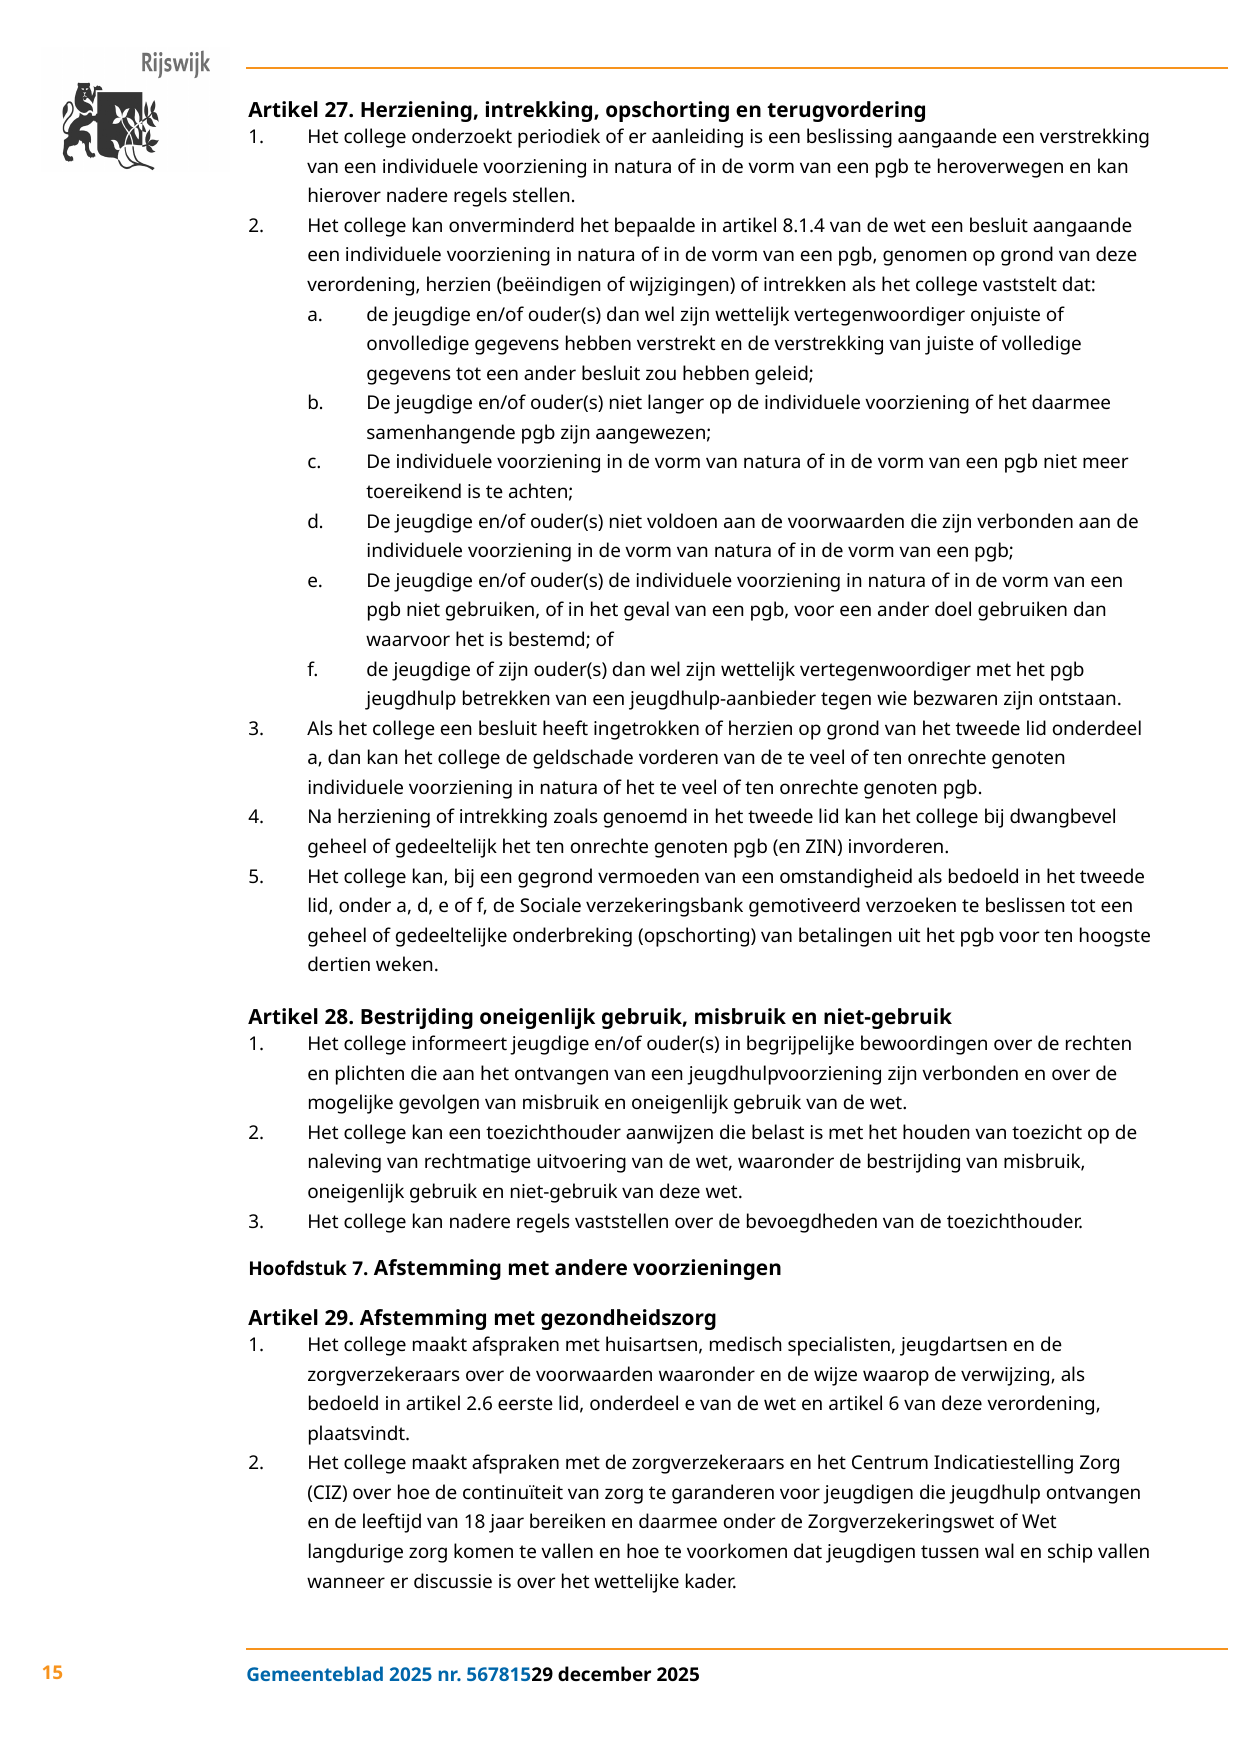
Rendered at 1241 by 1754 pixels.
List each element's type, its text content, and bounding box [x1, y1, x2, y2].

list Het college maakt afspraken met huisartsen, medisch specialisten, jeugdartsen en de zorgverzekeraars over de voorwaarden waaronder en de wijze waarop de verwijzing, als bedoeld in artikel 2.6 eerste lid, onderdeel e van de wet en artikel 6 van deze verordening, plaatsvindt. [248, 1331, 1152, 1446]
list De jeugdige en/of ouder(s) niet voldoen aan de voorwaarden die zijn verbonden aan de individuele voorziening in de vorm van natura of in de vorm van een pgb; [307, 508, 1152, 563]
list De individuele voorziening in de vorm van natura of in de vorm van een pgb niet meer toereikend is te achten; [307, 449, 1152, 504]
list Het college kan een toezichthouder aanwijzen die belast is met het houden van toezicht op de naleving van rechtmatige uitvoering van de wet, waaronder de bestrijding van misbruik, oneigenlijk gebruik en niet-gebruik van deze wet. [248, 1119, 1152, 1204]
list Het college kan onverminderd het bepaalde in artikel 8.1.4 van de wet een besluit aangaande een individuele voorziening in natura of in de vorm van een pgb, genomen op grond van deze verordening, herzien (beëindigen of wijzigingen) of intrekken als het college vaststelt dat: [248, 212, 1152, 297]
text Hoofdstuk 7. Afstemming met andere voorzieningen [248, 1253, 1152, 1282]
list De jeugdige en/of ouder(s) de individuele voorziening in natura of in de vorm van een pgb niet gebruiken, of in het geval van een pgb, voor een ander doel gebruiken dan waarvoor het is bestemd; of [307, 567, 1152, 652]
list Het college informeert jeugdige en/of ouder(s) in begrijpelijke bewoordingen over de rechten en plichten die aan het ontvangen van een jeugdhulpvoorziening zijn verbonden en over de mogelijke gevolgen van misbruik en oneigenlijk gebruik van de wet. [248, 1030, 1152, 1115]
list Het college kan nadere regels vaststellen over de bevoegdheden van de toezichthouder. [248, 1208, 1152, 1234]
picture [41, 47, 231, 172]
list Als het college een besluit heeft ingetrokken of herzien op grond van het tweede lid onderdeel a, dan kan het college de geldschade vorderen van de te veel of ten onrechte genoten individuele voorziening in natura of het te veel of ten onrechte genoten pgb. [248, 715, 1152, 800]
list de jeugdige of zijn ouder(s) dan wel zijn wettelijk vertegenwoordiger met het pgb jeugdhulp betrekken van een jeugdhulp-aanbieder tegen wie bezwaren zijn ontstaan. [307, 656, 1152, 711]
list Het college kan, bij een gegrond vermoeden van een omstandigheid als bedoeld in het tweede lid, onder a, d, e of f, de Sociale verzekeringsbank gemotiveerd verzoeken te beslissen tot een geheel of gedeeltelijke onderbreking (opschorting) van betalingen uit het pgb voor ten hoogste dertien weken. [248, 863, 1152, 977]
text Artikel 27. Herziening, intrekking, opschorting en terugvordering [248, 95, 1152, 123]
list De jeugdige en/of ouder(s) niet langer op de individuele voorziening of het daarmee samenhangende pgb zijn aangewezen; [307, 389, 1152, 445]
list Het college maakt afspraken met de zorgverzekeraars en het Centrum Indicatiestelling Zorg (CIZ) over hoe de continuïteit van zorg te garanderen voor jeugdigen die jeugdhulp ontvangen en de leeftijd van 18 jaar bereiken en daarmee onder de Zorgverzekeringswet of Wet langdurige zorg komen te vallen en hoe te voorkomen dat jeugdigen tussen wal en schip vallen wanneer er discussie is over het wettelijke kader. [248, 1449, 1152, 1594]
text Artikel 29. Afstemming met gezondheidszorg [248, 1303, 1152, 1331]
list Het college onderzoekt periodiek of er aanleiding is een beslissing aangaande een verstrekking van een individuele voorziening in natura of in de vorm van een pgb te heroverwegen en kan hierover nadere regels stellen. [248, 123, 1152, 208]
list Na herziening of intrekking zoals genoemd in het tweede lid kan het college bij dwangbevel geheel of gedeeltelijk het ten onrechte genoten pgb (en ZIN) invorderen. [248, 804, 1152, 859]
list de jeugdige en/of ouder(s) dan wel zijn wettelijk vertegenwoordiger onjuiste of onvolledige gegevens hebben verstrekt en de verstrekking van juiste of volledige gegevens tot een ander besluit zou hebben geleid; [307, 301, 1152, 386]
text Artikel 28. Bestrijding oneigenlijk gebruik, misbruik en niet-gebruik [248, 1002, 1152, 1030]
